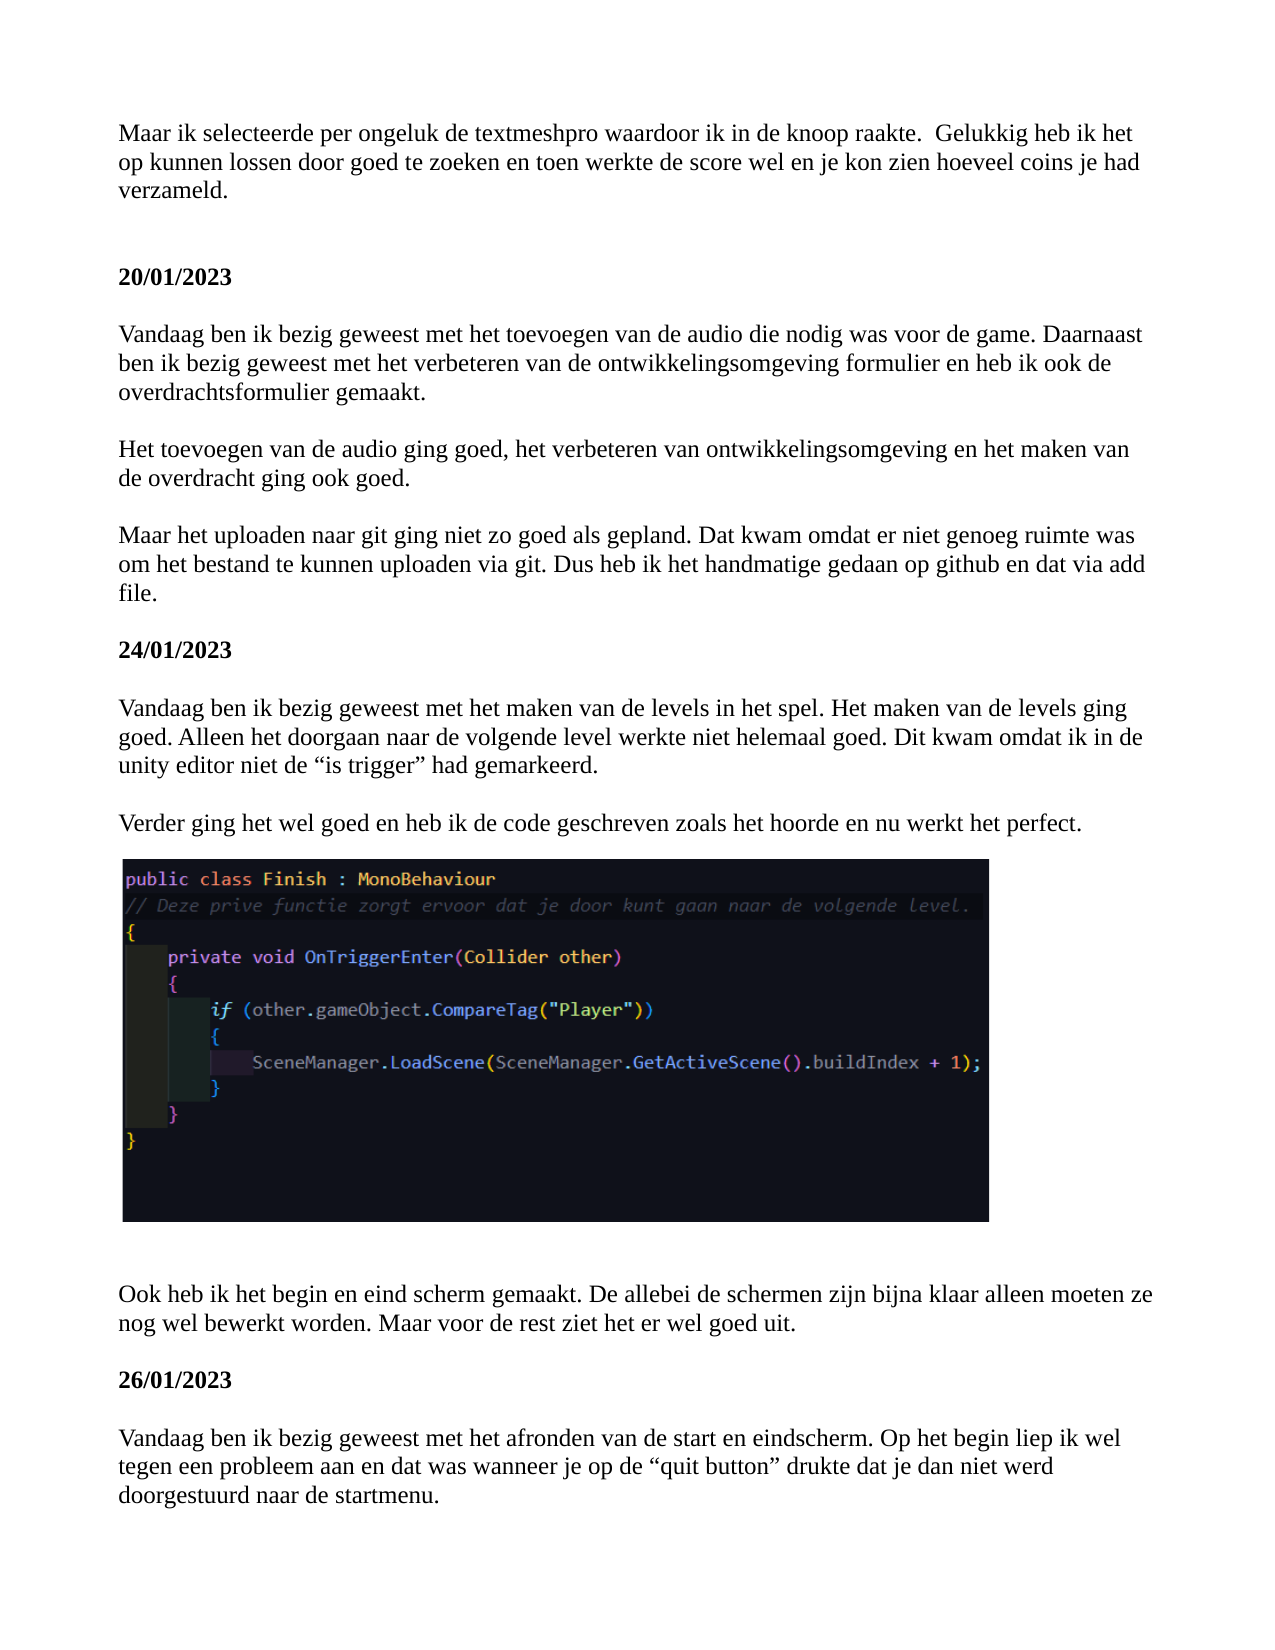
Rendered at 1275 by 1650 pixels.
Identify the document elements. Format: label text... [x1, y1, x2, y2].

text Vandaag ben ik bezig geweest met het toevoegen van de audio die nodig was voor de game. Daarnaast ben ik bezig geweest met het verbeteren van de ontwikkelingsomgeving formulier en heb ik ook de overdrachtsformulier gemaakt. [118, 319, 1157, 406]
picture [122, 859, 990, 1222]
text Het toevoegen van de audio ging goed, het verbeteren van ontwikkelingsomgeving en het maken van de overdracht ging ook goed. [118, 434, 1157, 492]
text Vandaag ben ik bezig geweest met het afronden van de start en eindscherm. Op het begin liep ik wel tegen een probleem aan en dat was wanneer je op de “quit button” drukte dat je dan niet werd doorgestuurd naar de startmenu. [118, 1423, 1157, 1509]
text Verder ging het wel goed en heb ik de code geschreven zoals het hoorde en nu werkt het perfect. [118, 808, 1157, 837]
text Maar het uploaden naar git ging niet zo goed als gepland. Dat kwam omdat er niet genoeg ruimte was om het bestand te kunnen uploaden via git. Dus heb ik het handmatige gedaan op github en dat via add file. [118, 521, 1157, 607]
text 20/01/2023 [118, 262, 1157, 291]
text Ook heb ik het begin en eind scherm gemaakt. De allebei de schermen zijn bijna klaar alleen moeten ze nog wel bewerkt worden. Maar voor de rest ziet het er wel goed uit. [118, 1279, 1157, 1336]
text Vandaag ben ik bezig geweest met het maken van de levels in het spel. Het maken van de levels ging goed. Alleen het doorgaan naar de volgende level werkte niet helemaal goed. Dit kwam omdat ik in de unity editor niet de “is trigger” had gemarkeerd. [118, 693, 1157, 779]
text 26/01/2023 [118, 1365, 1157, 1394]
text Maar ik selecteerde per ongeluk de textmeshpro waardoor ik in de knoop raakte. Gelukkig heb ik het op kunnen lossen door goed te zoeken en toen werkte de score wel en je kon zien hoeveel coins je had verzameld. [118, 118, 1157, 204]
text 24/01/2023 [118, 636, 1157, 664]
